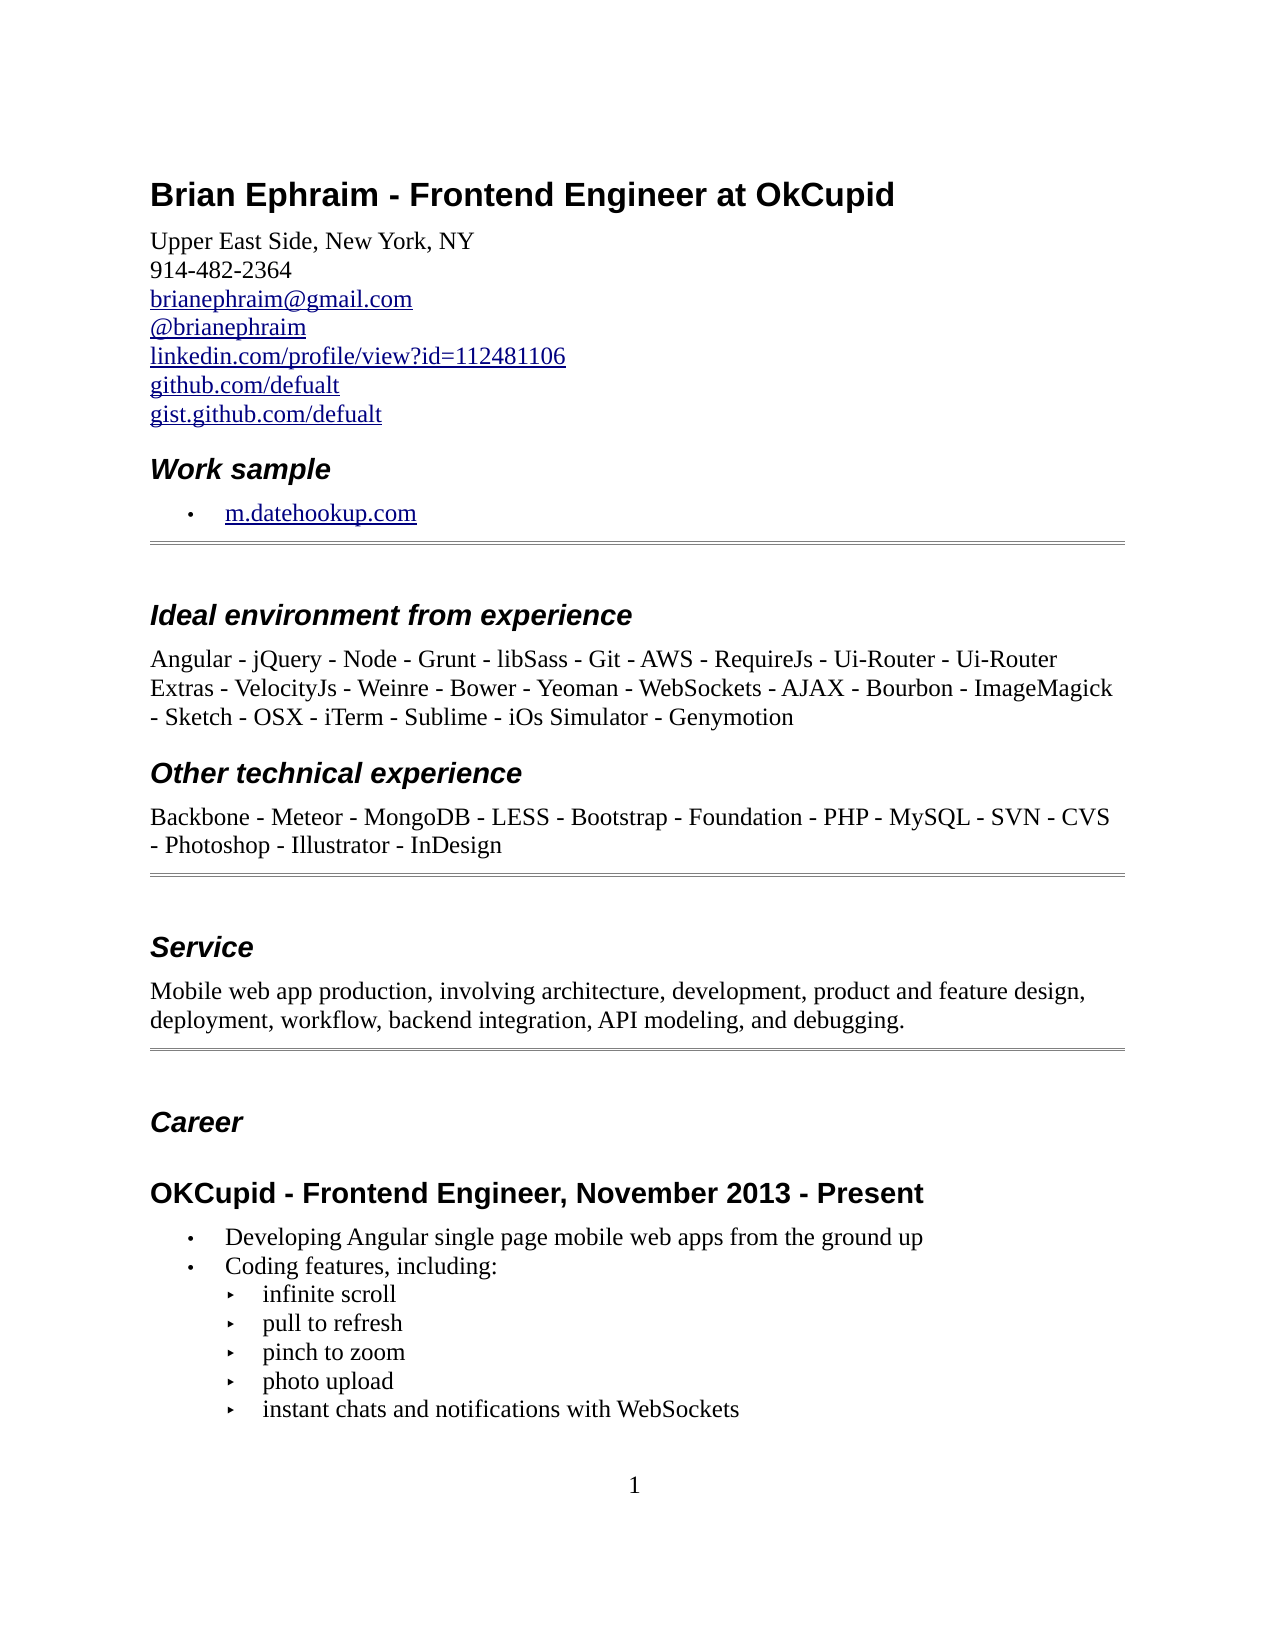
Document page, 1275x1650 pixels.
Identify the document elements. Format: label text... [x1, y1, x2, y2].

list Developing Angular single page mobile web apps from the ground up [187, 1222, 1125, 1251]
subtitle Ideal environment from experience [150, 598, 1125, 632]
list infinite scroll [225, 1279, 1125, 1308]
list m.datehookup.com [187, 498, 1125, 527]
list photo upload [225, 1366, 1125, 1394]
list instant chats and notifications with WebSockets [225, 1394, 1125, 1423]
subtitle Work sample [150, 452, 1125, 486]
subtitle Service [150, 930, 1125, 964]
text Mobile web app production, involving architecture, development, product and feature design, deployment, workflow, backend integration, API modeling, and debugging. [150, 976, 1125, 1034]
text Angular - jQuery - Node - Grunt - libSass - Git - AWS - RequireJs - Ui-Router - Ui-Router Extras - VelocityJs - Weinre - Bower - Yeoman - WebSockets - AJAX - Bourbon - ImageMagick - Sketch - OSX - iTerm - Sublime - iOs Simulator - Genymotion [150, 644, 1125, 731]
subtitle OKCupid - Frontend Engineer, November 2013 - Present [150, 1176, 1125, 1209]
text Backbone - Meteor - MongoDB - LESS - Bootstrap - Foundation - PHP - MySQL - SVN - CVS - Photoshop - Illustrator - InDesign [150, 802, 1125, 859]
text Upper East Side, New York, NY 914-482-2364 brianephraim@gmail.com @brianephraim linkedin.com/profile/view?id=112481106 github.com/defualt gist.github.com/defualt [150, 226, 1125, 427]
subtitle Career [150, 1105, 1125, 1138]
list pull to refresh [225, 1308, 1125, 1337]
list pinch to zoom [225, 1337, 1125, 1366]
list Coding features, including: [187, 1251, 1125, 1279]
subtitle Brian Ephraim - Frontend Engineer at OkCupid [150, 175, 1125, 214]
subtitle Other technical experience [150, 756, 1125, 789]
